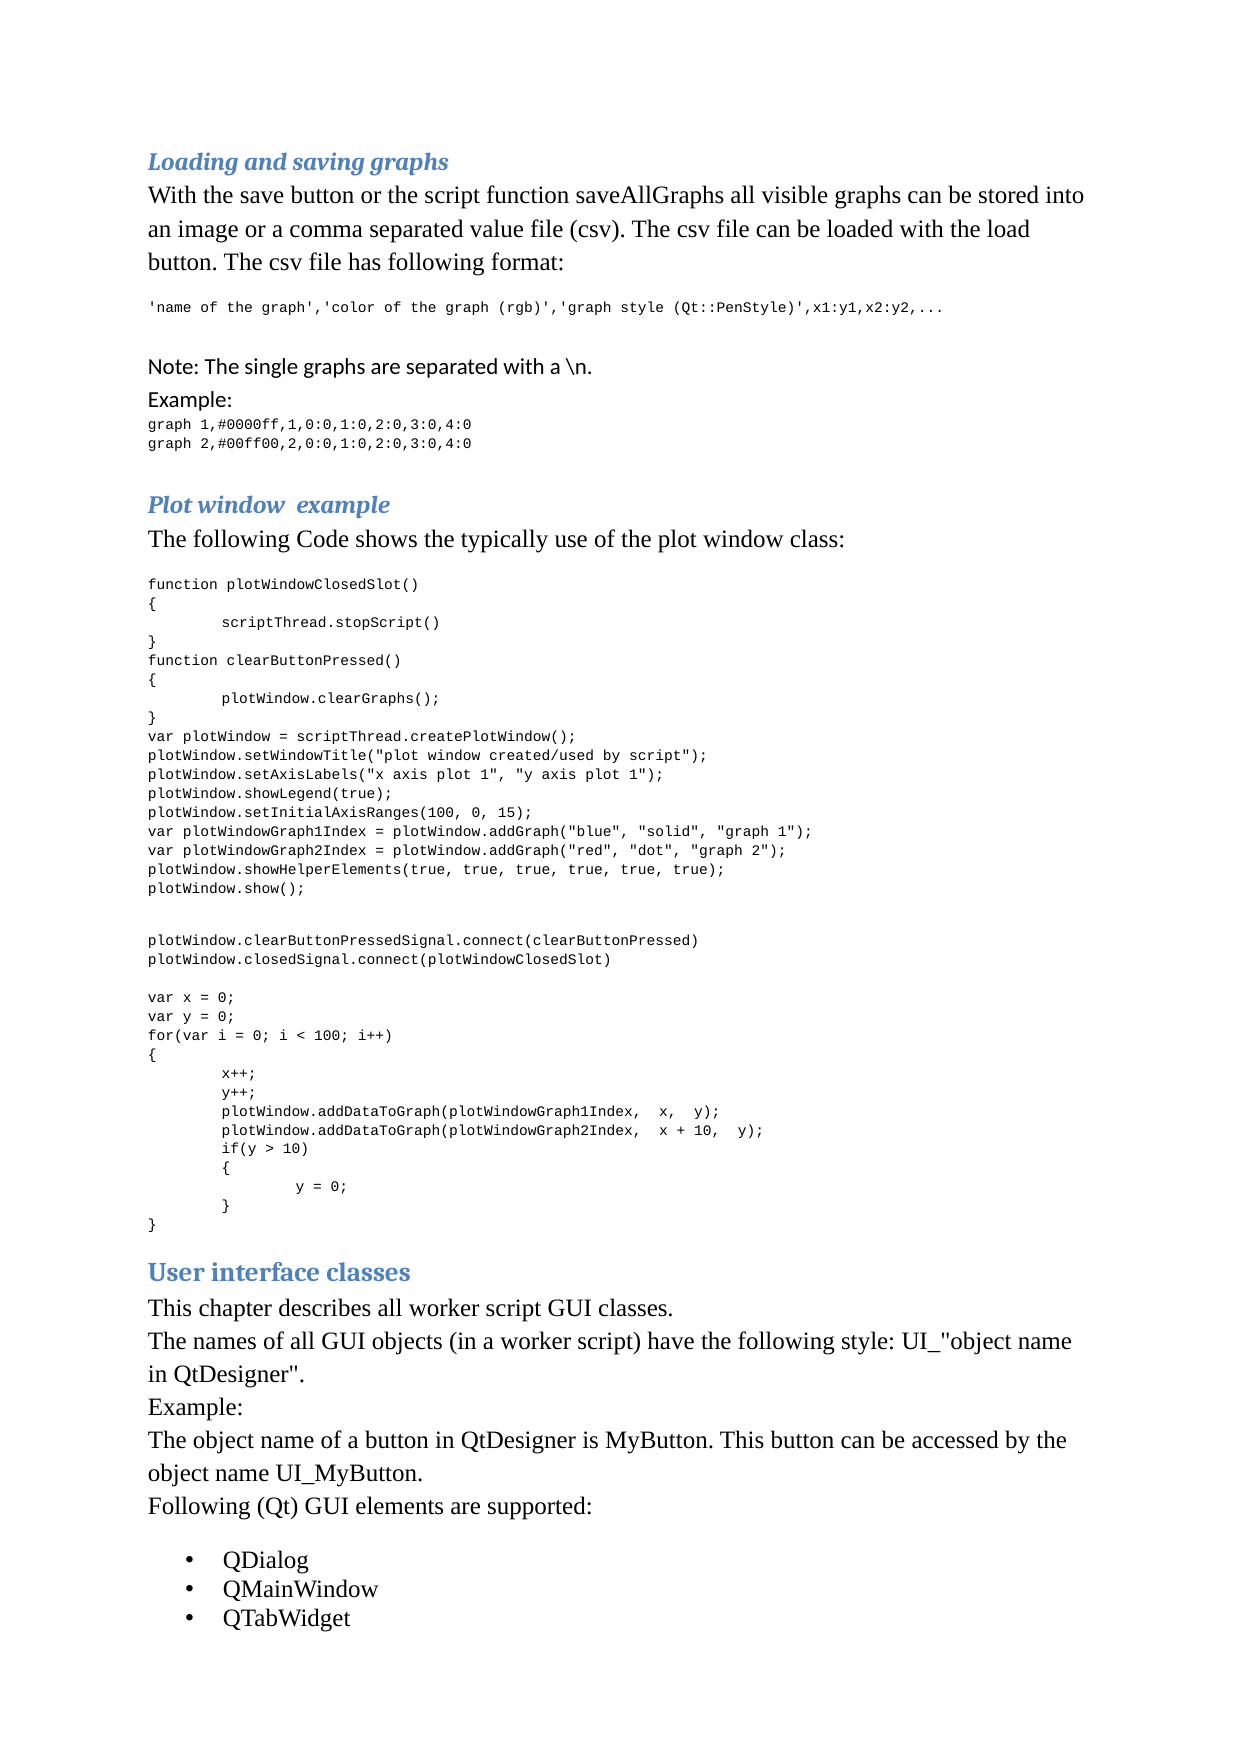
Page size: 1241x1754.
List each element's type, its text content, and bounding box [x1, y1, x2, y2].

text This chapter describes all worker script GUI classes. [148, 1293, 1093, 1322]
text With the save button or the script function saveAllGraphs all visible graphs can be stored into an image or a comma separated value file (csv). The csv file can be loaded with the load button. The csv file has following format: [148, 181, 1093, 275]
text var plotWindow = scriptThread.createPlotWindow(); [148, 729, 1093, 746]
text function plotWindowClosedSlot() [148, 578, 1093, 594]
text plotWindow.addDataToGraph(plotWindowGraph2Index, x + 10, y); [148, 1123, 1093, 1139]
subtitle Loading and saving graphs [148, 148, 1093, 176]
text plotWindow.addDataToGraph(plotWindowGraph1Index, x, y); [148, 1104, 1093, 1120]
text { [148, 672, 1093, 689]
text } [148, 1199, 1093, 1215]
text plotWindow.clearGraphs(); [148, 691, 1093, 708]
text if(y > 10) [148, 1142, 1093, 1158]
subtitle User interface classes [148, 1257, 1093, 1288]
text var plotWindowGraph1Index = plotWindow.addGraph("blue", "solid", "graph 1"); [148, 824, 1093, 841]
text The object name of a button in QtDesigner is MyButton. This button can be accessed by the object name UI_MyButton. [148, 1425, 1093, 1487]
text y = 0; [148, 1180, 1093, 1196]
text function clearButtonPressed() [148, 653, 1093, 670]
text scriptThread.stopScript() [148, 616, 1093, 632]
text for(var i = 0; i < 100; i++) [148, 1028, 1093, 1044]
text plotWindow.showLegend(true); [148, 786, 1093, 803]
text The following Code shows the typically use of the plot window class: [148, 524, 1093, 552]
text } [148, 1218, 1093, 1234]
text The names of all GUI objects (in a worker script) have the following style: UI_"object name in QtDesigner". [148, 1326, 1093, 1388]
text var y = 0; [148, 1009, 1093, 1026]
text plotWindow.closedSignal.connect(plotWindowClosedSlot) [148, 952, 1093, 968]
text Note: The single graphs are separated with a \n. [148, 352, 1093, 381]
text y++; [148, 1085, 1093, 1101]
text Example: [148, 1392, 1093, 1421]
text graph 2,#00ff00,2,0:0,1:0,2:0,3:0,4:0 [148, 436, 1093, 452]
text graph 1,#0000ff,1,0:0,1:0,2:0,3:0,4:0 [148, 417, 1093, 433]
text plotWindow.showHelperElements(true, true, true, true, true, true); [148, 862, 1093, 878]
text { [148, 597, 1093, 613]
text } [148, 710, 1093, 727]
text } [148, 634, 1093, 651]
text plotWindow.clearButtonPressedSignal.connect(clearButtonPressed) [148, 933, 1093, 949]
text var x = 0; [148, 990, 1093, 1007]
text { [148, 1161, 1093, 1177]
text Following (Qt) GUI elements are supported: [148, 1491, 1093, 1520]
text var plotWindowGraph2Index = plotWindow.addGraph("red", "dot", "graph 2"); [148, 843, 1093, 859]
list QDialog [185, 1545, 1093, 1574]
text plotWindow.setInitialAxisRanges(100, 0, 15); [148, 805, 1093, 822]
text plotWindow.setAxisLabels("x axis plot 1", "y axis plot 1"); [148, 767, 1093, 784]
subtitle Plot window example [148, 491, 1093, 519]
text x++; [148, 1066, 1093, 1082]
text plotWindow.show(); [148, 881, 1093, 897]
text { [148, 1047, 1093, 1063]
list QTabWidget [185, 1603, 1093, 1631]
text Example: [148, 385, 1093, 413]
text plotWindow.setWindowTitle("plot window created/used by script"); [148, 748, 1093, 765]
text 'name of the graph','color of the graph (rgb)','graph style (Qt::PenStyle)',x1:y1,x2:y2,... [148, 301, 1093, 317]
list QMainWindow [185, 1574, 1093, 1603]
